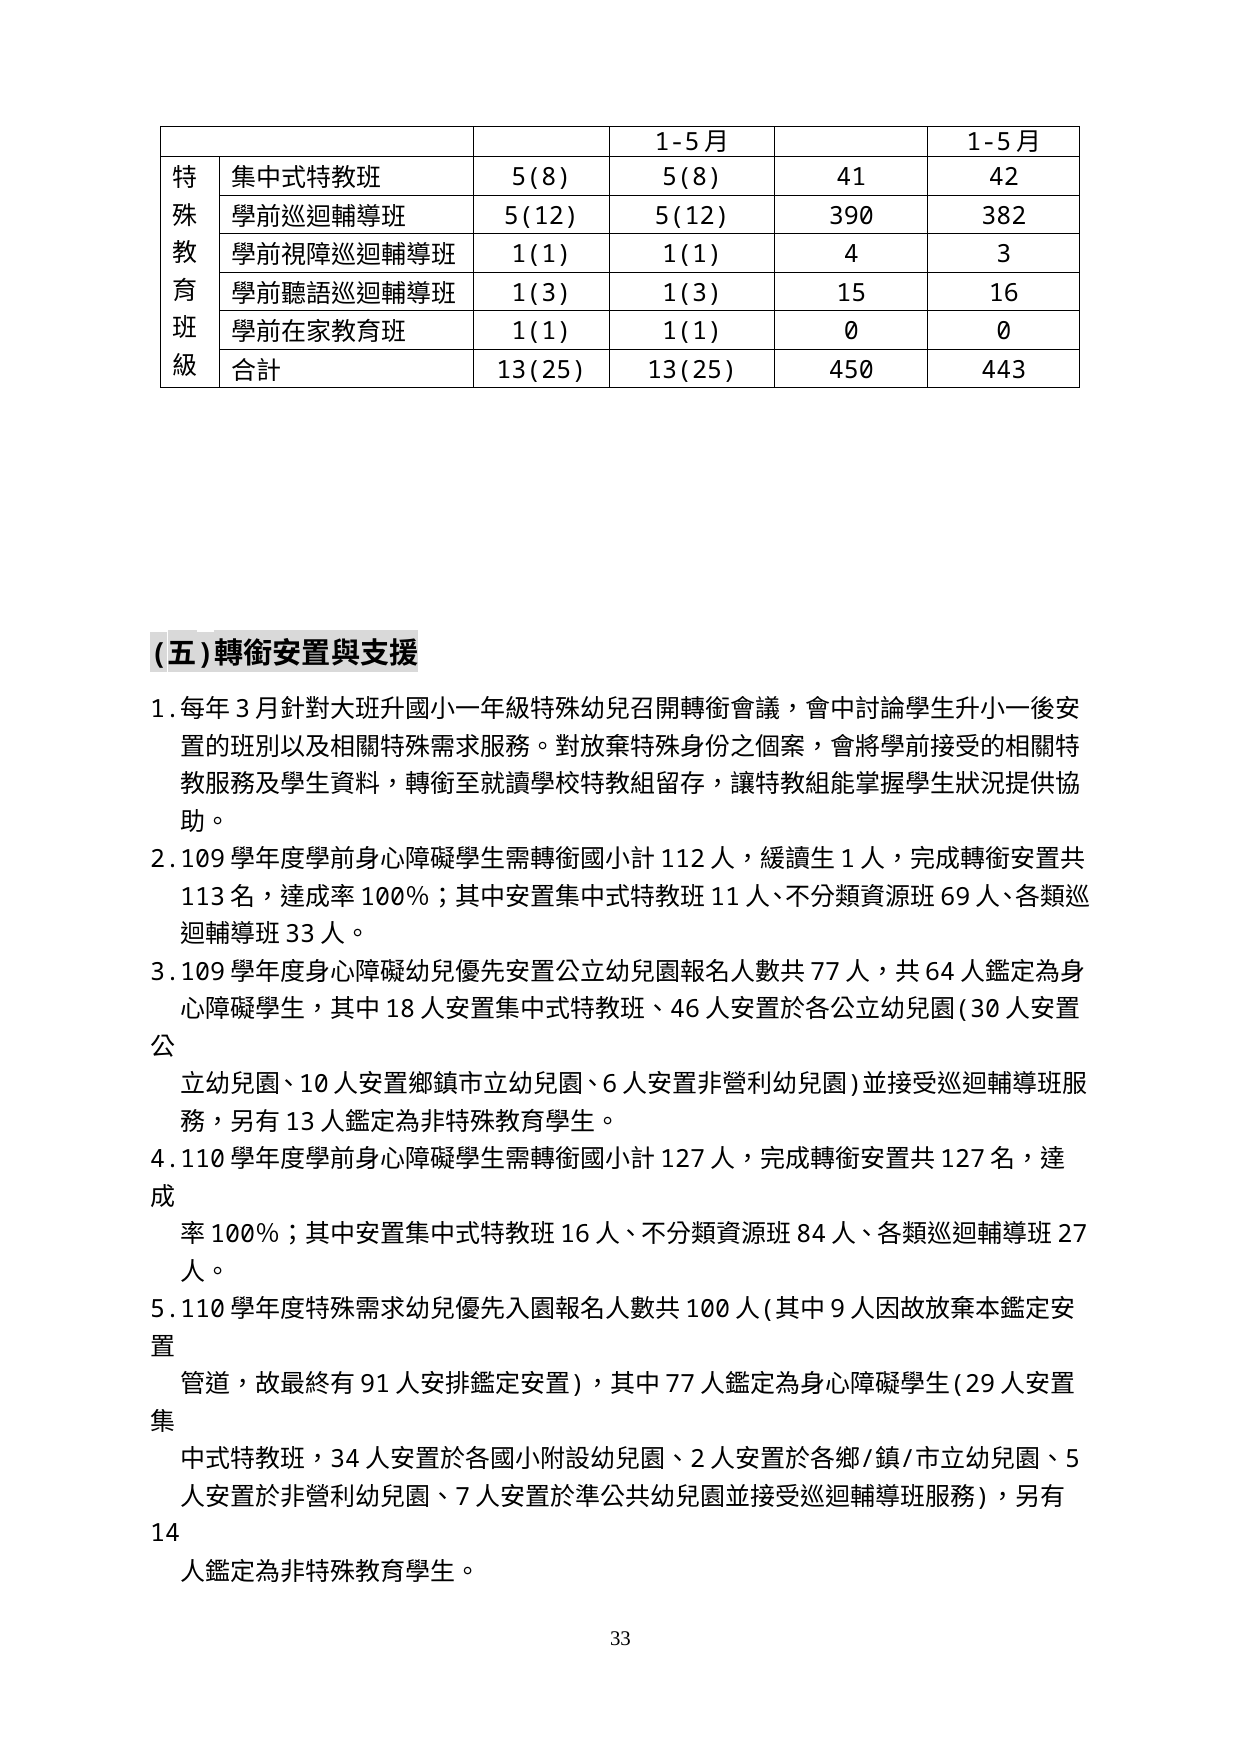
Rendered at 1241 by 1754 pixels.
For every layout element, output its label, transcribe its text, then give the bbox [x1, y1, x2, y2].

text 人。 [150, 1251, 1087, 1288]
text (五)轉銜安置與支援 [150, 613, 1090, 688]
table_cell 學前在家教育班 [220, 311, 473, 349]
table_cell 13(25) [474, 350, 609, 387]
table_cell 1(1) [610, 311, 774, 349]
text 113名，達成率100％；其中安置集中式特教班11人、不分類資源班69人、各類巡 [150, 876, 1090, 913]
table_cell 443 [928, 350, 1079, 387]
text 人安置於非營利幼兒園、7人安置於準公共幼兒園並接受巡迴輔導班服務)，另有14 [150, 1476, 1087, 1551]
table_cell 1(1) [474, 311, 609, 349]
table_cell 41 [775, 157, 927, 194]
table_cell 5(12) [610, 196, 774, 233]
table_cell [775, 127, 927, 156]
table_cell 16 [928, 273, 1079, 310]
text 教服務及學生資料，轉銜至就讀學校特教組留存，讓特教組能掌握學生狀況提供協 [150, 763, 1090, 801]
table_cell 5(8) [610, 157, 774, 194]
text 助。 [150, 801, 1090, 838]
table_cell 13(25) [610, 350, 774, 387]
text 人鑑定為非特殊教育學生。 [150, 1551, 1087, 1588]
table_header [161, 127, 473, 156]
text 5.110學年度特殊需求幼兒優先入園報名人數共100人(其中9人因故放棄本鑑定安置 [150, 1288, 1087, 1363]
text 心障礙學生，其中18人安置集中式特教班、46人安置於各公立幼兒園(30人安置公 [150, 988, 1087, 1063]
text 置的班別以及相關特殊需求服務。對放棄特殊身份之個案，會將學前接受的相關特 [150, 726, 1090, 763]
table_cell 0 [928, 311, 1079, 349]
text 務，另有13人鑑定為非特殊教育學生。 [150, 1101, 1087, 1138]
table_cell 特殊教育班級 [161, 157, 219, 387]
table_cell [474, 127, 609, 156]
table_cell 集中式特教班 [220, 157, 473, 194]
table_cell 學前巡迴輔導班 [220, 196, 473, 233]
table_cell 5(8) [474, 157, 609, 194]
text 迴輔導班33人。 [150, 913, 1090, 951]
table_cell 1(1) [610, 234, 774, 272]
text 4.110學年度學前身心障礙學生需轉銜國小計127人，完成轉銜安置共127名，達成 [150, 1138, 1087, 1213]
table_cell 1(3) [474, 273, 609, 310]
text 2.109學年度學前身心障礙學生需轉銜國小計112人，緩讀生1人，完成轉銜安置共 [150, 838, 1090, 876]
table_cell 15 [775, 273, 927, 310]
table_cell 1(3) [610, 273, 774, 310]
text 立幼兒園、10人安置鄉鎮市立幼兒園、6人安置非營利幼兒園)並接受巡迴輔導班服 [150, 1063, 1087, 1101]
table_cell 4 [775, 234, 927, 272]
table_cell 1-5月 [610, 127, 774, 156]
table_cell 0 [775, 311, 927, 349]
table_cell 3 [928, 234, 1079, 272]
table_cell 1(1) [474, 234, 609, 272]
text 中式特教班，34人安置於各國小附設幼兒園、2人安置於各鄉/鎮/市立幼兒園、5 [150, 1438, 1087, 1476]
table_cell 450 [775, 350, 927, 387]
text 管道，故最終有91人安排鑑定安置)，其中77人鑑定為身心障礙學生(29人安置集 [150, 1363, 1087, 1438]
table_cell 學前視障巡迴輔導班 [220, 234, 473, 272]
table_cell 學前聽語巡迴輔導班 [220, 273, 473, 310]
table_cell 1-5月 [928, 127, 1079, 156]
text 率100％；其中安置集中式特教班16人、不分類資源班84人、各類巡迴輔導班27 [150, 1213, 1087, 1251]
table_cell 42 [928, 157, 1079, 194]
table_cell 5(12) [474, 196, 609, 233]
table_cell 382 [928, 196, 1079, 233]
table_cell 合計 [220, 350, 473, 387]
text 1.每年3月針對大班升國小一年級特殊幼兒召開轉銜會議，會中討論學生升小一後安 [150, 688, 1090, 726]
table_cell 390 [775, 196, 927, 233]
text 3.109學年度身心障礙幼兒優先安置公立幼兒園報名人數共77人，共64人鑑定為身 [150, 951, 1087, 988]
